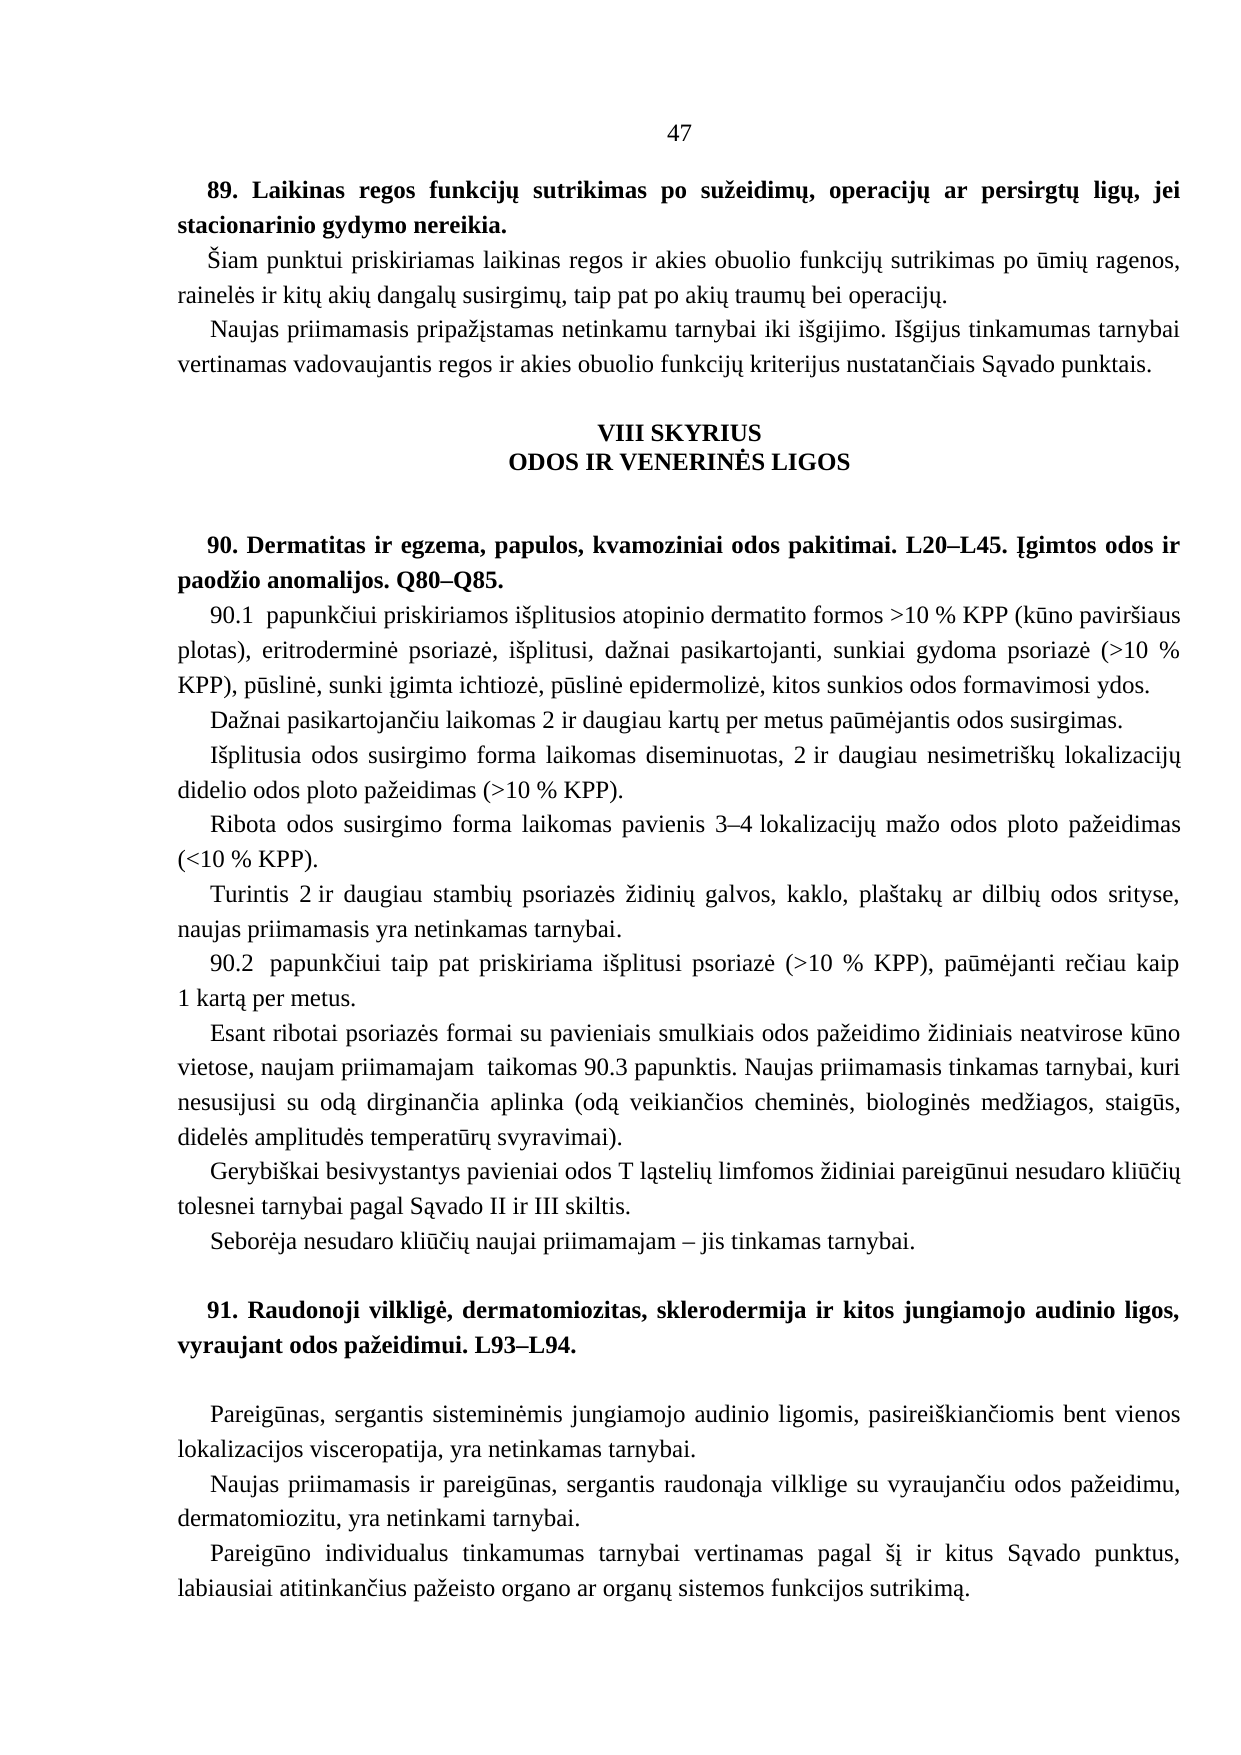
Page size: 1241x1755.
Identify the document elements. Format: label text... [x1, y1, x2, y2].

text Pareigūnas, sergantis sisteminėmis jungiamojo audinio ligomis, pasireiškiančiomis bent vienos lokalizacijos visceropatija, yra netinkamas tarnybai. [177, 1399, 1181, 1463]
text 90.1 papunkčiui priskiriamos išplitusios atopinio dermatito formos >10 % KPP (kūno paviršiaus plotas), eritroderminė psoriazė, išplitusi, dažnai pasikartojanti, sunkiai gydoma psoriazė (>10 % KPP), pūslinė, sunki įgimta ichtiozė, pūslinė epidermolizė, kitos sunkios odos formavimosi ydos. [177, 601, 1181, 699]
text 89. Laikinas regos funkcijų sutrikimas po sužeidimų, operacijų ar persirgtų ligų, jei stacionarinio gydymo nereikia. [177, 176, 1181, 239]
text Ribota odos susirgimo forma laikomas pavienis 3–4 lokalizacijų mažo odos ploto pažeidimas (<10 % KPP). [177, 809, 1181, 873]
text 91. Raudonoji vilkligė, dermatomiozitas, sklerodermija ir kitos jungiamojo audinio ligos, vyraujant odos pažeidimui. L93–L94. [177, 1295, 1181, 1359]
text Turintis 2 ir daugiau stambių psoriazės židinių galvos, kaklo, plaštakų ar dilbių odos srityse, naujas priimamasis yra netinkamas tarnybai. [177, 879, 1181, 942]
text Naujas priimamasis pripažįstamas netinkamu tarnybai iki išgijimo. Išgijus tinkamumas tarnybai vertinamas vadovaujantis regos ir akies obuolio funkcijų kriterijus nustatančiais Sąvado punktais. [177, 314, 1181, 378]
text Gerybiškai besivystantys pavieniai odos T ląstelių limfomos židiniai pareigūnui nesudaro kliūčių tolesnei tarnybai pagal Sąvado II ir III skiltis. [177, 1156, 1181, 1220]
text Šiam punktui priskiriamas laikinas regos ir akies obuolio funkcijų sutrikimas po ūmių ragenos, rainelės ir kitų akių dangalų susirgimų, taip pat po akių traumų bei operacijų. [177, 245, 1181, 308]
text Naujas priimamasis ir pareigūnas, sergantis raudonąja vilklige su vyraujančiu odos pažeidimu, dermatomiozitu, yra netinkami tarnybai. [177, 1469, 1181, 1532]
text Esant ribotai psoriazės formai su pavieniais smulkiais odos pažeidimo židiniais neatvirose kūno vietose, naujam priimamajam taikomas 90.3 papunktis. Naujas priimamasis tinkamas tarnybai, kuri nesusijusi su odą dirginančia aplinka (odą veikiančios cheminės, biologinės medžiagos, staigūs, didelės amplitudės temperatūrų svyravimai). [177, 1018, 1181, 1151]
text Pareigūno individualus tinkamumas tarnybai vertinamas pagal šį ir kitus Sąvado punktus, labiausiai atitinkančius pažeisto organo ar organų sistemos funkcijos sutrikimą. [177, 1538, 1181, 1601]
text 90.2 papunkčiui taip pat priskiriama išplitusi psoriazė (>10 % KPP), paūmėjanti rečiau kaip 1 kartą per metus. [177, 948, 1181, 1012]
text ODOS IR VENERINĖS LIGOS [177, 447, 1181, 476]
text Išplitusia odos susirgimo forma laikomas diseminuotas, 2 ir daugiau nesimetriškų lokalizacijų didelio odos ploto pažeidimas (>10 % KPP). [177, 740, 1181, 804]
text 90. Dermatitas ir egzema, papulos, kvamoziniai odos pakitimai. L20–L45. Įgimtos odos ir paodžio anomalijos. Q80–Q85. [177, 531, 1181, 594]
text Seborėja nesudaro kliūčių naujai priimamajam – jis tinkamas tarnybai. [177, 1226, 1181, 1254]
text Dažnai pasikartojančiu laikomas 2 ir daugiau kartų per metus paūmėjantis odos susirgimas. [177, 706, 1181, 734]
text VIII SKYRIUS [177, 418, 1181, 447]
